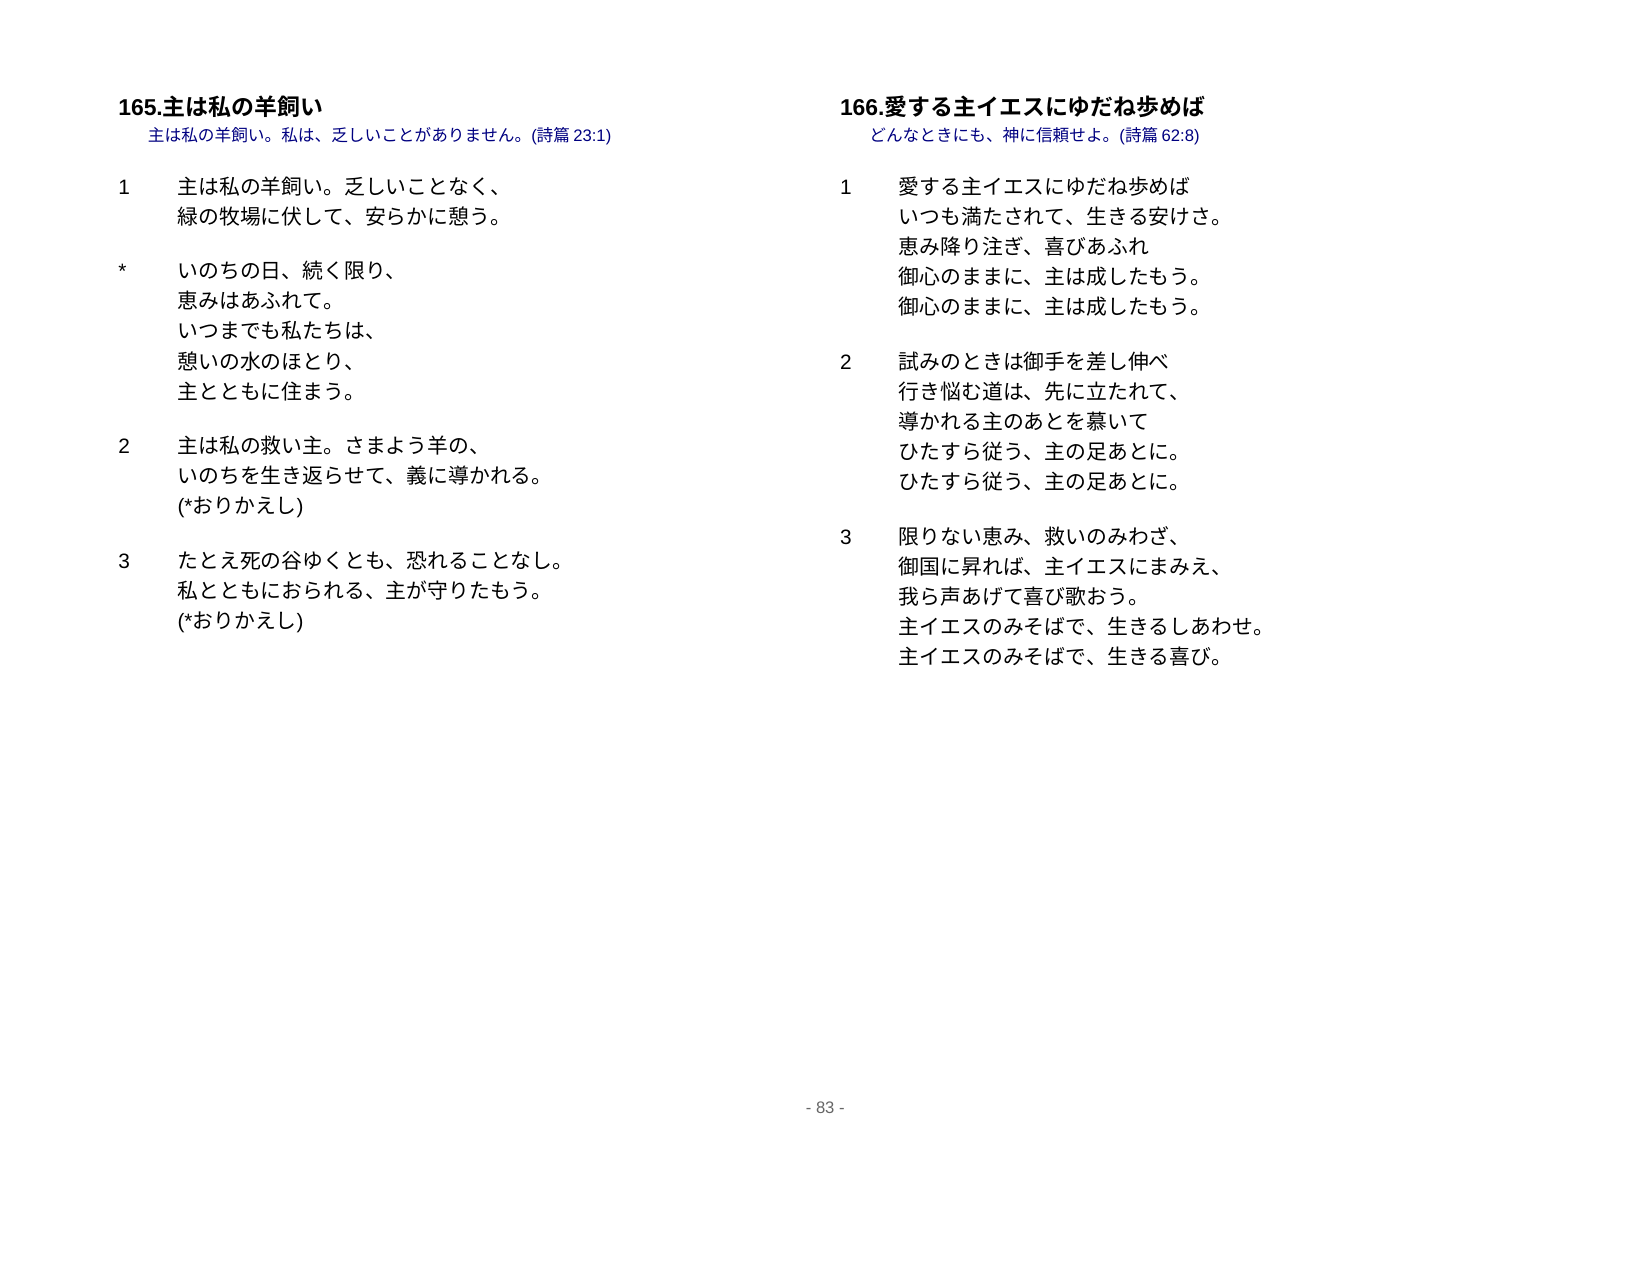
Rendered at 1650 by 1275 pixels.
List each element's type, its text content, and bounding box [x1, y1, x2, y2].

text 私とともにおられる、主が守りたもう。 [118, 574, 810, 604]
text * いのちの日、続く限り、 [118, 254, 810, 284]
text いつまでも私たちは、 [118, 315, 810, 345]
text 主イエスのみそばで、生きる喜び。 [840, 641, 1532, 671]
text どんなときにも、神に信頼せよ。(詩篇62:8) [869, 122, 1532, 146]
text 御国に昇れば、主イエスにまみえ、 [840, 550, 1532, 580]
text 2 試みのときは御手を差し伸べ [840, 345, 1532, 375]
text 憩いの水のほとり、 [118, 345, 810, 375]
text 導かれる主のあとを慕いて [840, 405, 1532, 436]
title 166.愛する主イエスにゆだね歩めば [840, 88, 1532, 122]
text 主とともに住まう。 [118, 375, 810, 405]
text 御心のままに、主は成したもう。 [840, 291, 1532, 321]
text 1 主は私の羊飼い。乏しいことなく、 [118, 170, 810, 200]
text いつも満たされて、生きる安けさ。 [840, 200, 1532, 230]
text 緑の牧場に伏して、安らかに憩う。 [118, 200, 810, 230]
text 恵み降り注ぎ、喜びあふれ [840, 230, 1532, 261]
text (*おりかえし) [118, 490, 810, 520]
title 165.主は私の羊飼い [118, 88, 810, 122]
text 御心のままに、主は成したもう。 [840, 261, 1532, 291]
text 3 限りない恵み、救いのみわざ、 [840, 520, 1532, 550]
text 1 愛する主イエスにゆだね歩めば [840, 170, 1532, 200]
text 主は私の羊飼い。私は、乏しいことがありません。(詩篇23:1) [148, 122, 810, 146]
text 主イエスのみそばで、生きるしあわせ。 [840, 611, 1532, 641]
text ひたすら従う、主の足あとに。 [840, 436, 1532, 466]
text 行き悩む道は、先に立たれて、 [840, 375, 1532, 405]
text 3 たとえ死の谷ゆくとも、恐れることなし。 [118, 544, 810, 574]
text 恵みはあふれて。 [118, 284, 810, 315]
text (*おりかえし) [118, 604, 810, 634]
text 我ら声あげて喜び歌おう。 [840, 580, 1532, 611]
text 2 主は私の救い主。さまよう羊の、 [118, 429, 810, 459]
text ひたすら従う、主の足あとに。 [840, 466, 1532, 496]
text いのちを生き返らせて、義に導かれる。 [118, 459, 810, 490]
